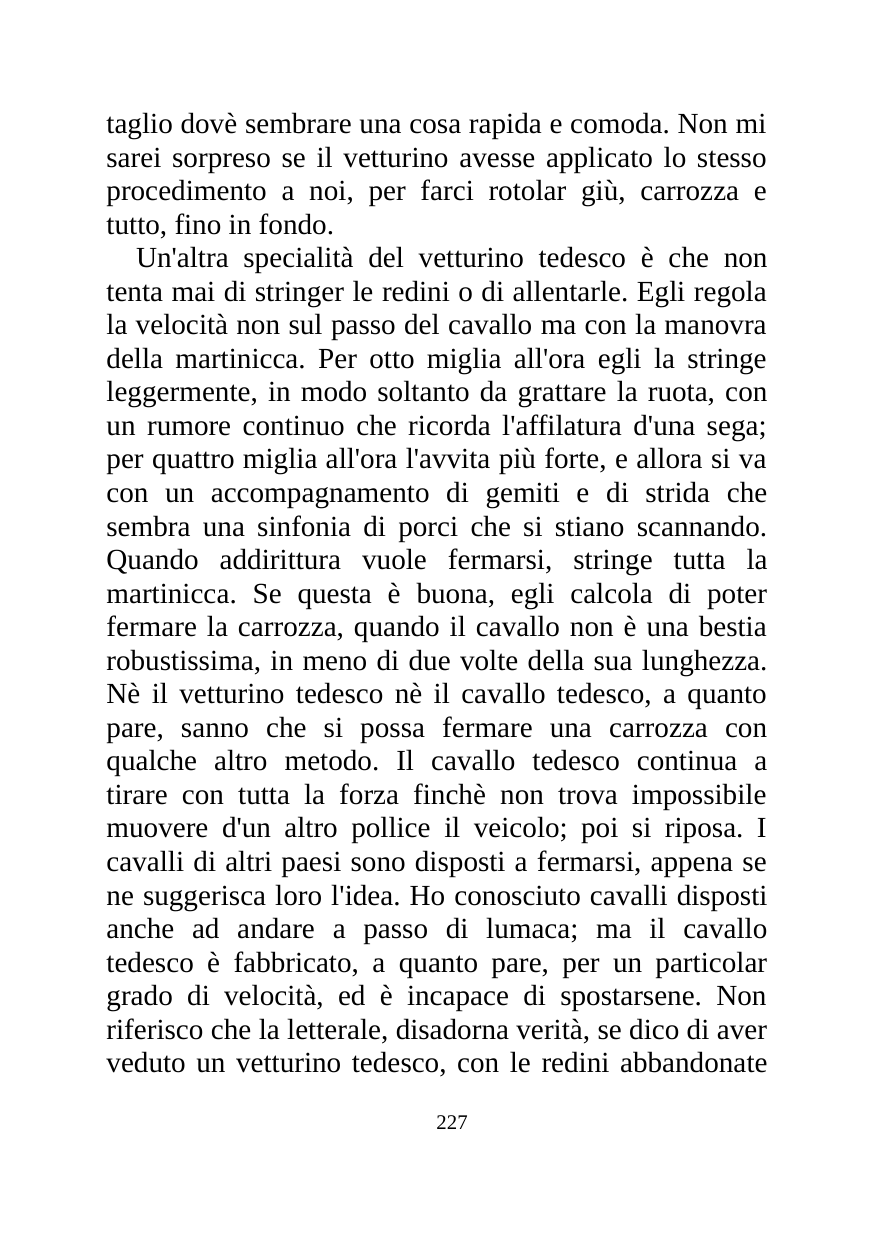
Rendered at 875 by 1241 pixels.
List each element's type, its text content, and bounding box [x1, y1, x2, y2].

text taglio dovè sembrare una cosa rapida e comoda. Non mi sarei sorpreso se il vetturino avesse applicato lo stesso procedimento a noi, per farci rotolar giù, carrozza e tutto, fino in fondo. [106, 106, 768, 240]
text Un'altra specialità del vetturino tedesco è che non tenta mai di stringer le redini o di allentarle. Egli regola la velocità non sul passo del cavallo ma con la manovra della martinicca. Per otto miglia all'ora egli la stringe leggermente, in modo soltanto da grattare la ruota, con un rumore continuo che ricorda l'affilatura d'una sega; per quattro miglia all'ora l'avvita più forte, e allora si va con un accompagnamento di gemiti e di strida che sembra una sinfonia di porci che si stiano scannando. Quando addirittura vuole fermarsi, stringe tutta la martinicca. Se questa è buona, egli calcola di poter fermare la carrozza, quando il cavallo non è una bestia robustissima, in meno di due volte della sua lunghezza. Nè il vetturino tedesco nè il cavallo tedesco, a quanto pare, sanno che si possa fermare una carrozza con qualche altro metodo. Il cavallo tedesco continua a tirare con tutta la forza finchè non trova impossibile muovere d'un altro pollice il veicolo; poi si riposa. I cavalli di altri paesi sono disposti a fermarsi, appena se ne suggerisca loro l'idea. Ho conosciuto cavalli disposti anche ad andare a passo di lumaca; ma il cavallo tedesco è fabbricato, a quanto pare, per un particolar grado di velocità, ed è incapace di spostarsene. Non riferisco che la letterale, disadorna verità, se dico di aver veduto un vetturino tedesco, con le redini abbandonate [106, 240, 768, 1079]
